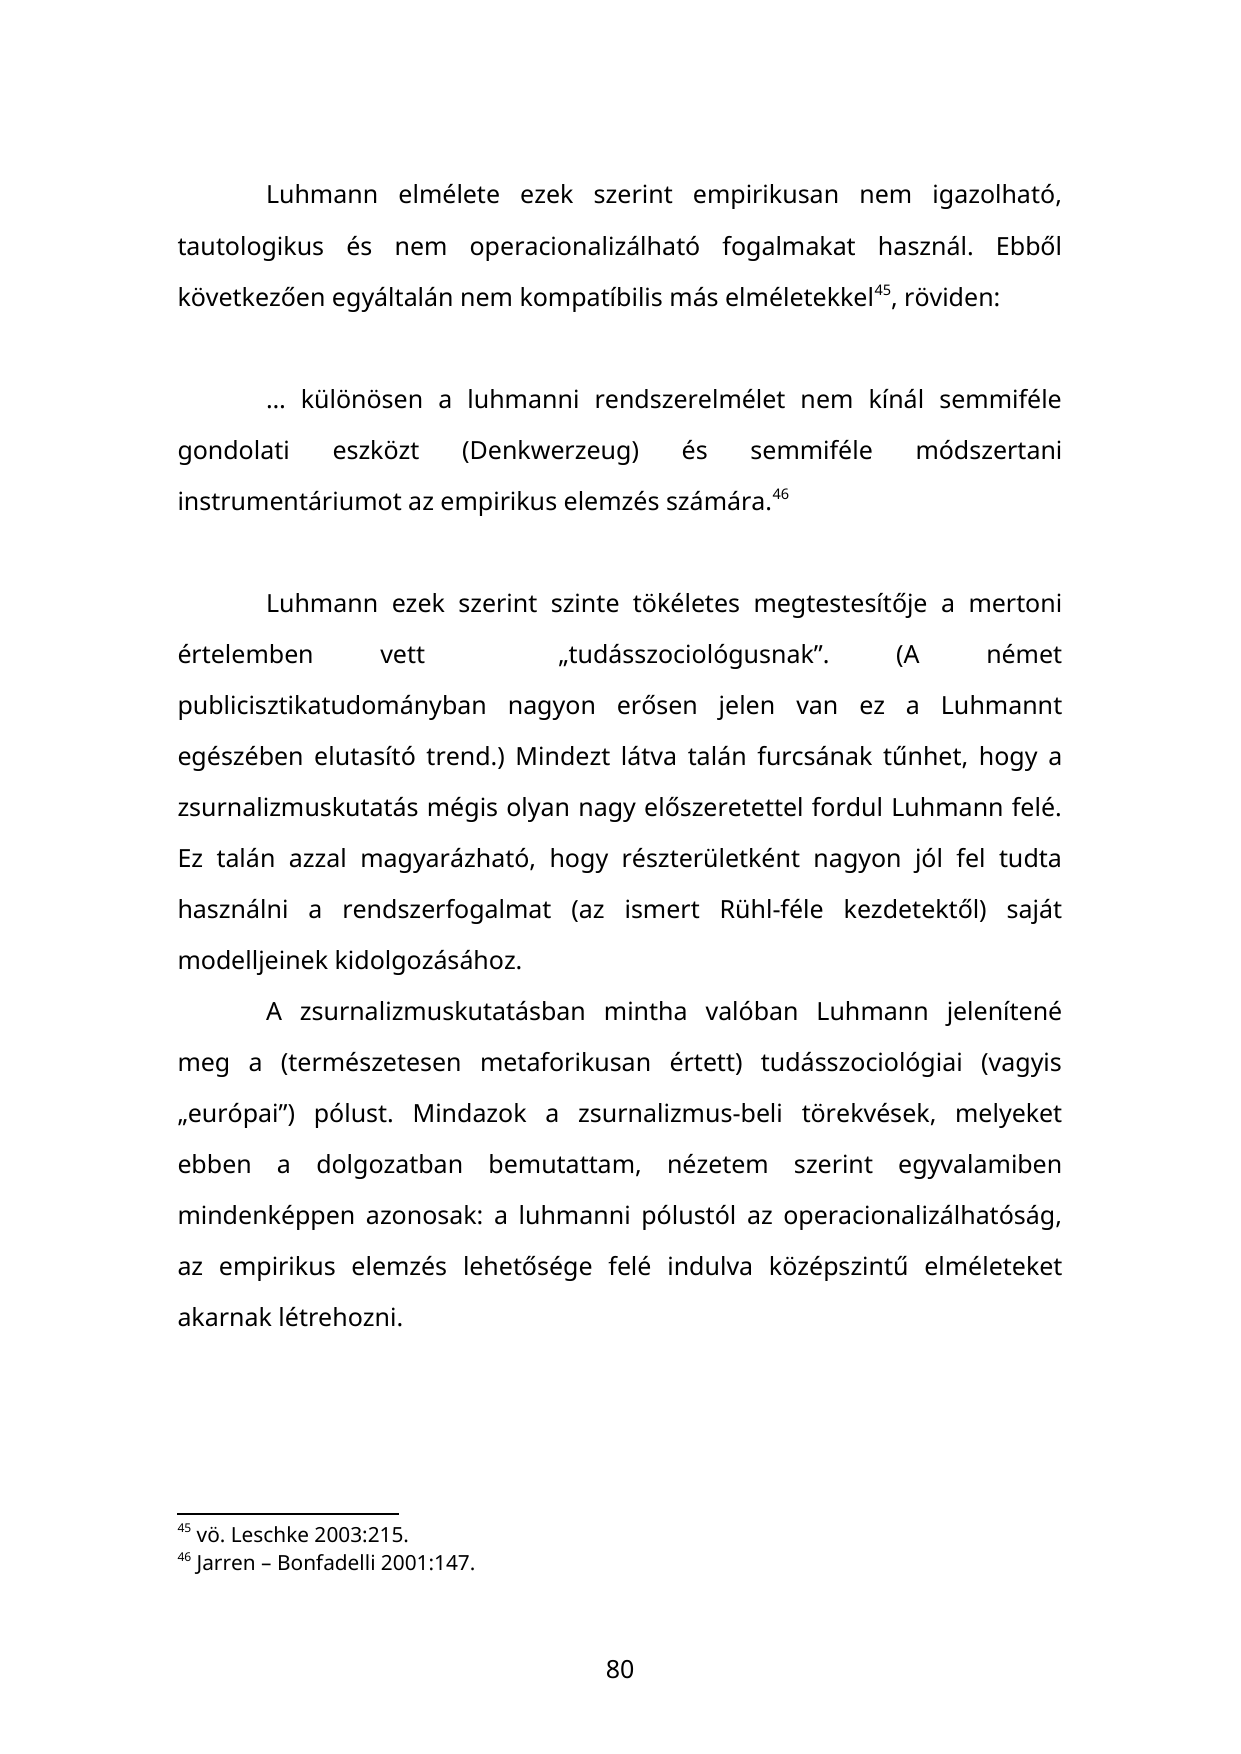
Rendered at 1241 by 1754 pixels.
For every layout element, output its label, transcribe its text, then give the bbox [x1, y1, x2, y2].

text … különösen a luhmanni rendszerelmélet nem kínál semmiféle gondolati eszközt (Denkwerzeug) és semmiféle módszertani instrumentáriumot az empirikus elemzés számára. [177, 381, 1063, 517]
text vö. Leschke 2003:215. [177, 1520, 1063, 1548]
text Luhmann ezek szerint szinte tökéletes megtestesítője a mertoni értelemben vett „tudásszociológusnak”. (A német publicisztikatudományban nagyon erősen jelen van ez a Luhmannt egészében elutasító trend.) Mindezt látva talán furcsának tűnhet, hogy a zsurnalizmuskutatás mégis olyan nagy előszeretettel fordul Luhmann felé. Ez talán azzal magyarázható, hogy részterületként nagyon jól fel tudta használni a rendszerfogalmat (az ismert Rühl-féle kezdetektől) saját modelljeinek kidolgozásához. [177, 586, 1063, 977]
text A zsurnalizmuskutatásban mintha valóban Luhmann jelenítené meg a (természetesen metaforikusan értett) tudásszociológiai (vagyis „európai”) pólust. Mindazok a zsurnalizmus-beli törekvések, melyeket ebben a dolgozatban bemutattam, nézetem szerint egyvalamiben mindenképpen azonosak: a luhmanni pólustól az operacionalizálhatóság, az empirikus elemzés lehetősége felé indulva középszintű elméleteket akarnak létrehozni. [177, 994, 1063, 1334]
text Luhmann elmélete ezek szerint empirikusan nem igazolható, tautologikus és nem operacionalizálható fogalmakat használ. Ebből következően egyáltalán nem kompatíbilis más elméletekkel, röviden: [177, 177, 1063, 313]
text Jarren – Bonfadelli 2001:147. [177, 1548, 1063, 1577]
